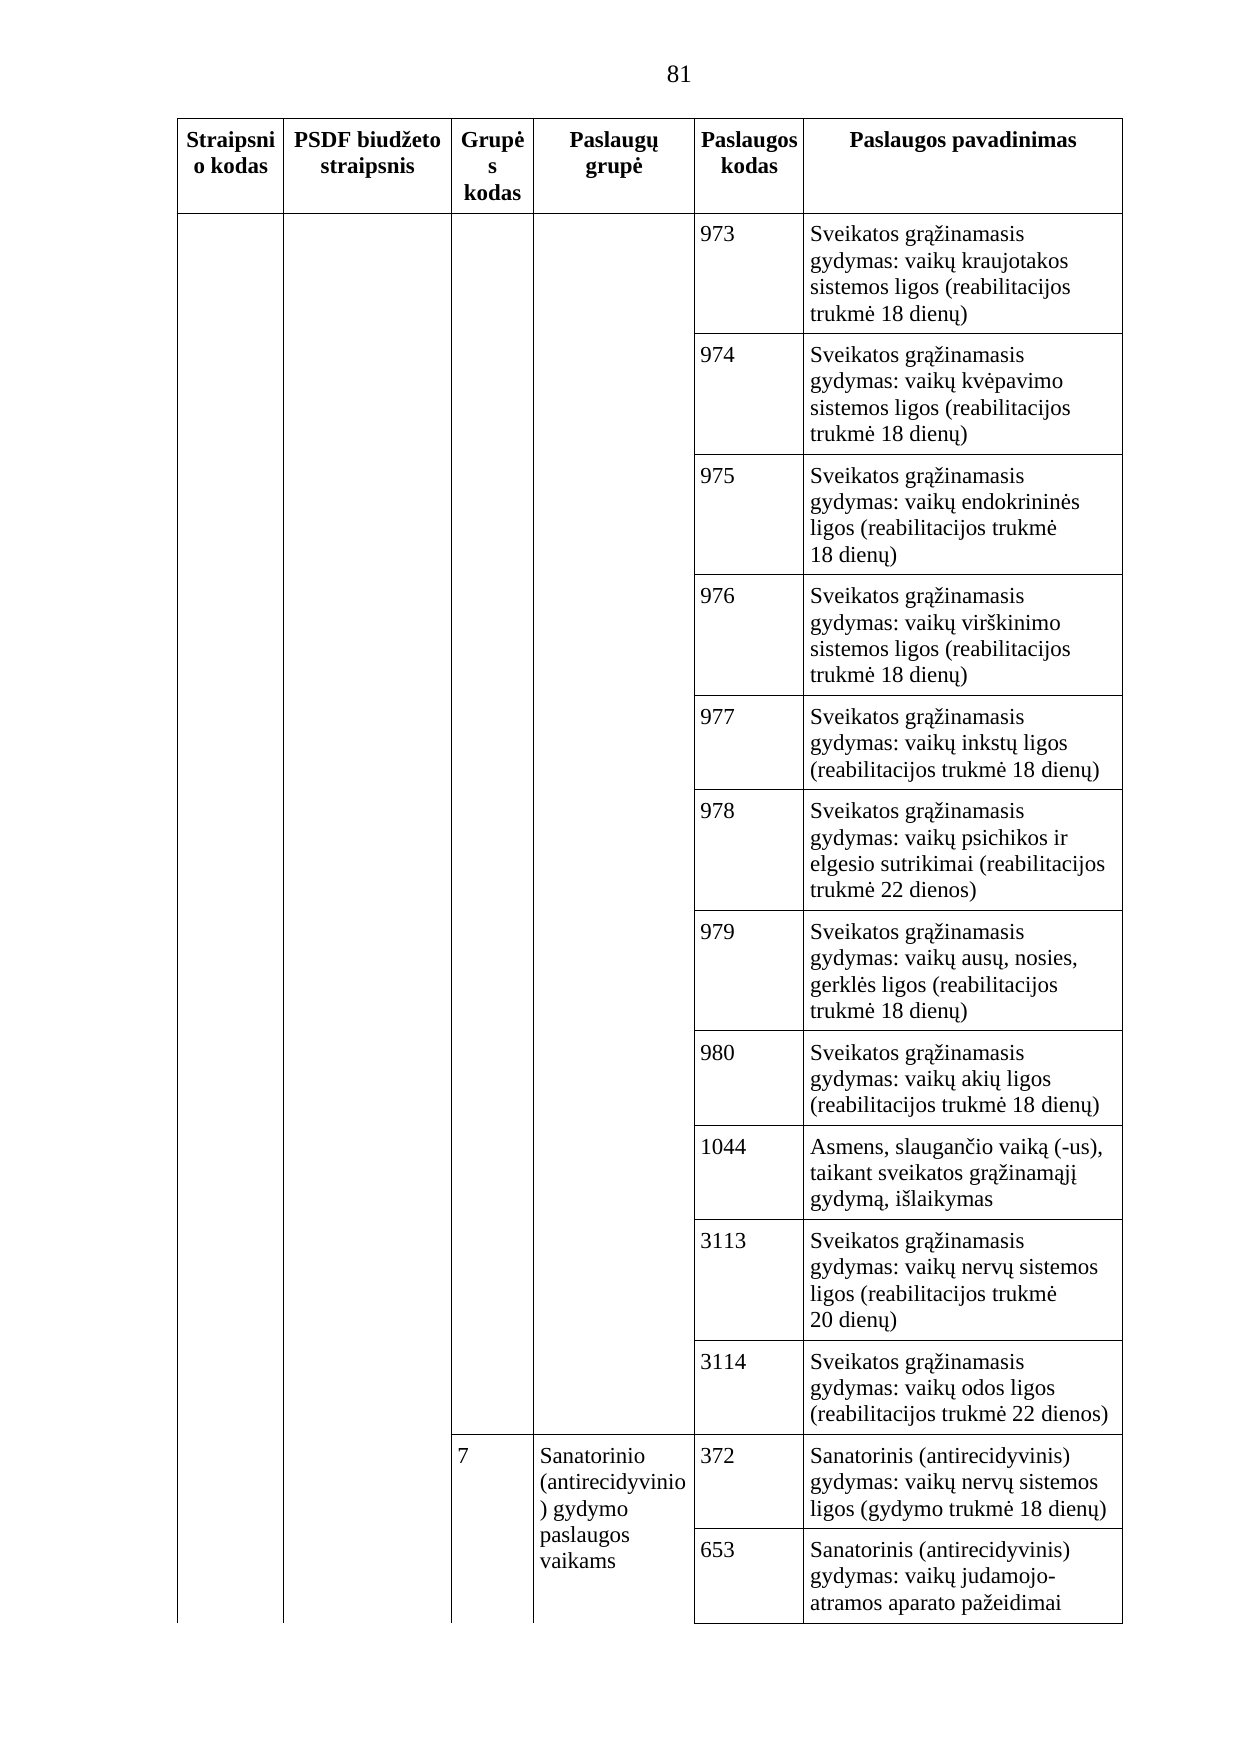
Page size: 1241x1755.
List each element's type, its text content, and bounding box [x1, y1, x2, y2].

table_cell [284, 1528, 451, 1622]
table_cell [284, 1340, 451, 1434]
table_cell [284, 695, 451, 789]
table_cell [534, 333, 694, 454]
table_header Grupės kodas [452, 119, 533, 212]
table_cell [284, 910, 451, 1030]
table_cell [178, 1340, 283, 1434]
table_cell 976 [695, 575, 803, 695]
table_cell [534, 695, 694, 789]
table_cell [284, 1219, 451, 1339]
table_header Paslaugų grupė [534, 119, 694, 212]
table_cell [178, 1528, 283, 1622]
table_cell [178, 1125, 283, 1219]
table_cell [534, 454, 694, 574]
table_cell [452, 574, 533, 695]
table_cell 979 [695, 911, 803, 1030]
table_header PSDF biudžeto straipsnis [284, 119, 451, 212]
table_cell Sanatorinis (antirecidyvinis) gydymas: vaikų nervų sistemos ligos (gydymo trukmė 18 dienų) [804, 1435, 1122, 1528]
table_cell [178, 214, 283, 333]
table_cell [178, 695, 283, 789]
table_cell [178, 1030, 283, 1125]
table_cell [452, 1528, 533, 1622]
table_cell [178, 574, 283, 695]
table_cell [452, 789, 533, 910]
table_cell 978 [695, 790, 803, 910]
table_cell [452, 1125, 533, 1434]
table_cell Sveikatos grąžinamasis gydymas: vaikų virškinimo sistemos ligos (reabilitacijos trukmė 18 dienų) [804, 575, 1122, 695]
table_cell [534, 1030, 694, 1125]
table_cell [178, 789, 283, 910]
table_cell [452, 333, 533, 454]
table_cell Sveikatos grąžinamasis gydymas: vaikų inkstų ligos (reabilitacijos trukmė 18 dienų) [804, 696, 1122, 789]
table_cell [534, 214, 694, 333]
table_header Paslaugos kodas [695, 119, 803, 212]
table_header Paslaugos pavadinimas [804, 119, 1122, 212]
table_cell 975 [695, 455, 803, 574]
table_cell Sveikatos grąžinamasis gydymas: vaikų kraujotakos sistemos ligos (reabilitacijos trukmė 18 dienų) [804, 214, 1122, 333]
table_cell Sveikatos grąžinamasis gydymas: vaikų akių ligos (reabilitacijos trukmė 18 dienų) [804, 1031, 1122, 1125]
table_cell Sveikatos grąžinamasis gydymas: vaikų kvėpavimo sistemos ligos (reabilitacijos trukmė 18 dienų) [804, 334, 1122, 454]
table_cell 974 [695, 334, 803, 454]
table_cell [178, 333, 283, 454]
table_cell Sanatorinis (antirecidyvinis) gydymas: vaikų judamojo-atramos aparato pažeidimai [804, 1529, 1122, 1622]
table_cell Sveikatos grąžinamasis gydymas: vaikų psichikos ir elgesio sutrikimai (reabilitacijos trukmė 22 dienos) [804, 790, 1122, 910]
table_cell [534, 789, 694, 910]
table_cell [284, 1125, 451, 1219]
table_cell [178, 1219, 283, 1339]
table_cell 3114 [695, 1341, 803, 1434]
table_cell [284, 1030, 451, 1125]
table_cell [534, 1125, 694, 1434]
table_cell Sveikatos grąžinamasis gydymas: vaikų odos ligos (reabilitacijos trukmė 22 dienos) [804, 1341, 1122, 1434]
table_cell [284, 333, 451, 454]
table_cell [284, 789, 451, 910]
table_cell 1044 [695, 1126, 803, 1219]
table_cell Asmens, slaugančio vaiką (-us), taikant sveikatos grąžinamąjį gydymą, išlaikymas [804, 1126, 1122, 1219]
table_cell Sveikatos grąžinamasis gydymas: vaikų endokrininės ligos (reabilitacijos trukmė 18 dienų) [804, 455, 1122, 574]
table_cell [534, 910, 694, 1030]
table_header Straipsnio kodas [178, 119, 283, 212]
table_cell Sanatorinio (antirecidyvinio) gydymo paslaugos vaikams [534, 1435, 694, 1622]
table_cell [452, 1030, 533, 1125]
table_cell Sveikatos grąžinamasis gydymas: vaikų nervų sistemos ligos (reabilitacijos trukmė 20 dienų) [804, 1220, 1122, 1339]
table_cell 3113 [695, 1220, 803, 1339]
table_cell [178, 1434, 283, 1528]
table_cell 973 [695, 214, 803, 333]
table_cell 980 [695, 1031, 803, 1125]
table_cell 372 [695, 1435, 803, 1528]
table_cell [452, 214, 533, 333]
table_cell [452, 454, 533, 574]
table_cell 977 [695, 696, 803, 789]
table_cell Sveikatos grąžinamasis gydymas: vaikų ausų, nosies, gerklės ligos (reabilitacijos trukmė 18 dienų) [804, 911, 1122, 1030]
table_cell [178, 910, 283, 1030]
table_cell [178, 454, 283, 574]
table_cell [284, 574, 451, 695]
table_cell 7 [452, 1435, 533, 1528]
table_cell [452, 695, 533, 789]
table_cell [284, 454, 451, 574]
table_cell [534, 574, 694, 695]
table_cell [284, 214, 451, 333]
table_cell 653 [695, 1529, 803, 1622]
table_cell [284, 1434, 451, 1528]
table_cell [452, 910, 533, 1030]
